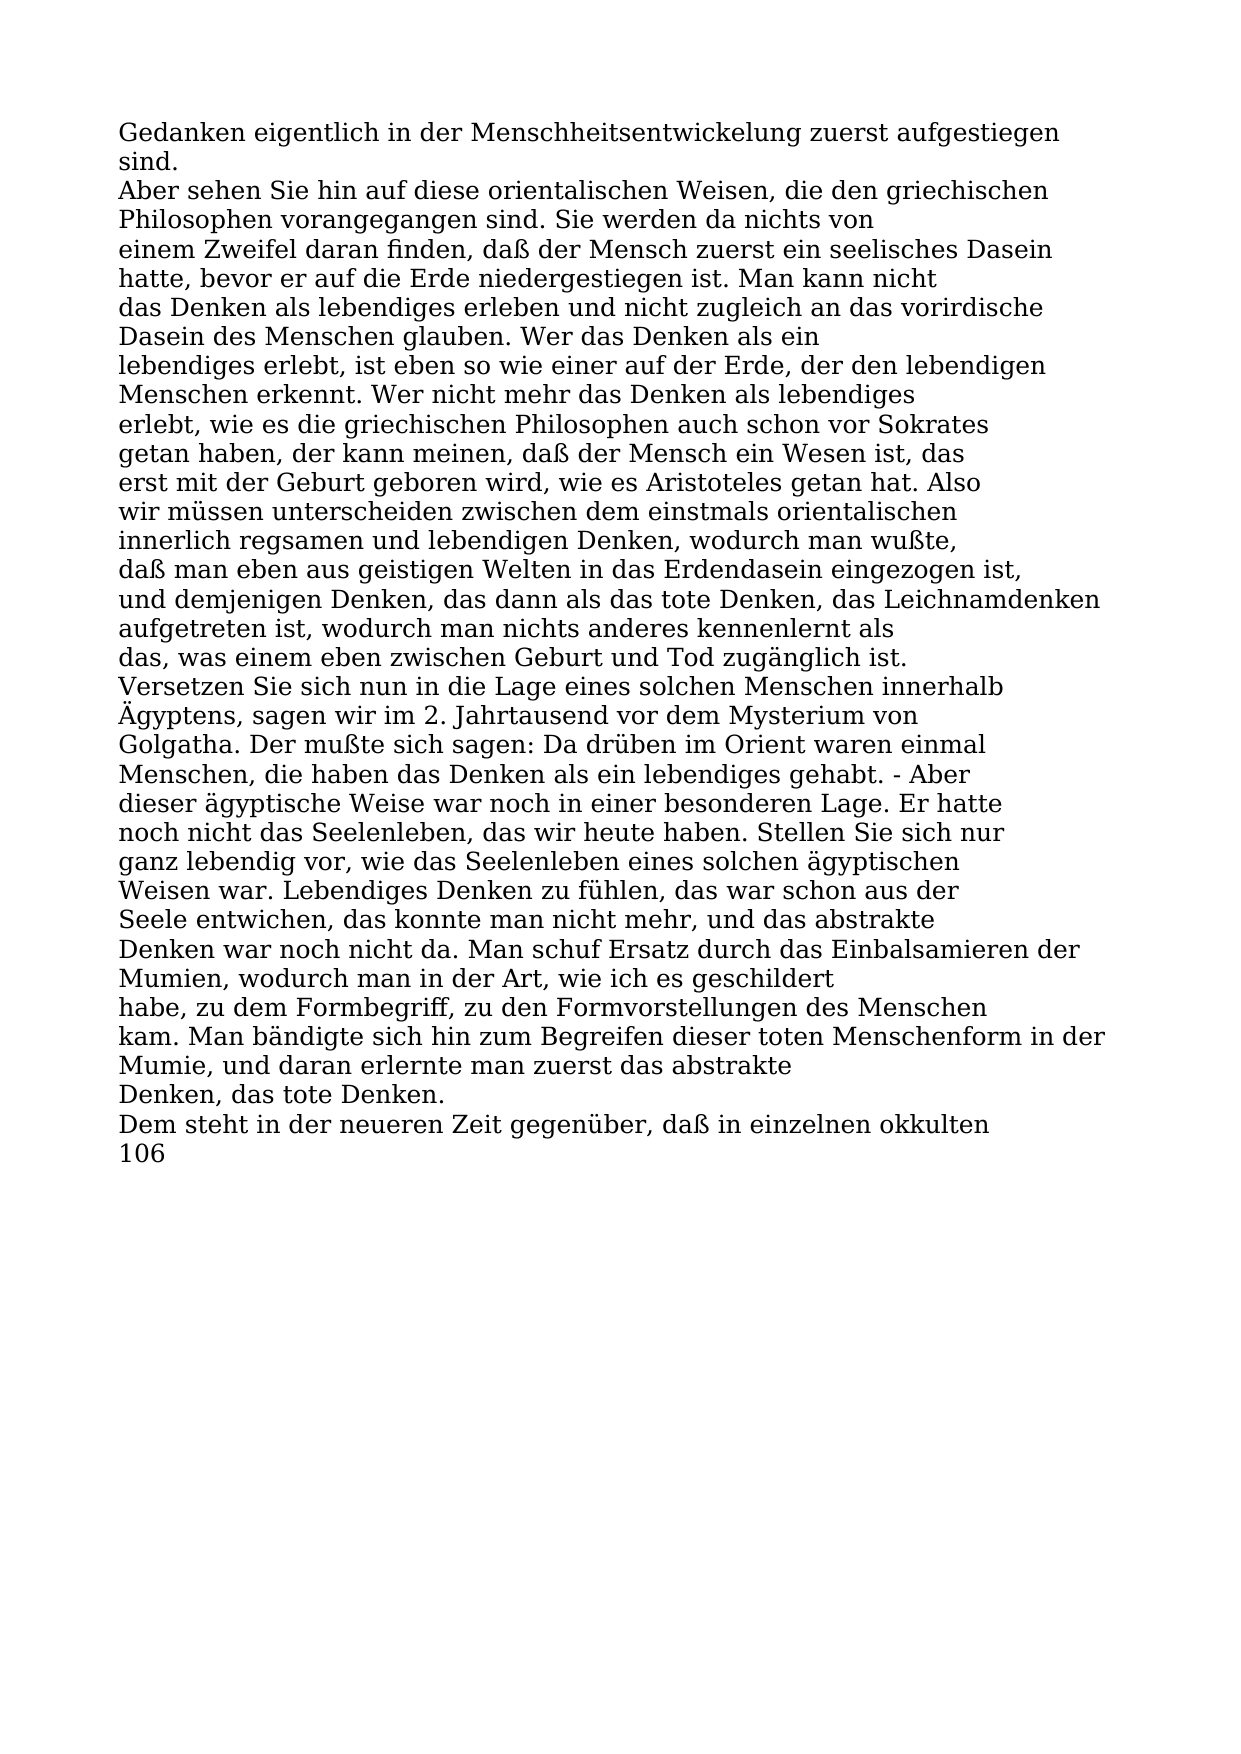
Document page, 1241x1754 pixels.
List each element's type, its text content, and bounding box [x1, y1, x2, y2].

text Seele entwichen, das konnte man nicht mehr, und das abstrakte [118, 906, 1122, 935]
text erst mit der Geburt geboren wird, wie es Aristoteles getan hat. Also [118, 468, 1122, 497]
text innerlich regsamen und lebendigen Denken, wodurch man wußte, [118, 526, 1122, 556]
text Aber sehen Sie hin auf diese orientalischen Weisen, die den griechischen Philosophen vorangegangen sind. Sie werden da nichts von [118, 176, 1122, 235]
text ganz lebendig vor, wie das Seelenleben eines solchen ägyptischen [118, 847, 1122, 876]
text Denken war noch nicht da. Man schuf Ersatz durch das Einbalsamieren der Mumien, wodurch man in der Art, wie ich es geschildert [118, 935, 1122, 993]
text wir müssen unterscheiden zwischen dem einstmals orientalischen [118, 497, 1122, 526]
text lebendiges erlebt, ist eben so wie einer auf der Erde, der den lebendigen Menschen erkennt. Wer nicht mehr das Denken als lebendiges [118, 351, 1122, 410]
text Golgatha. Der mußte sich sagen: Da drüben im Orient waren einmal [118, 731, 1122, 760]
text kam. Man bändigte sich hin zum Begreifen dieser toten Menschenform in der Mumie, und daran erlernte man zuerst das abstrakte [118, 1022, 1122, 1081]
text Versetzen Sie sich nun in die Lage eines solchen Menschen innerhalb Ägyptens, sagen wir im 2. Jahrtausend vor dem Mysterium von [118, 672, 1122, 731]
text Menschen, die haben das Denken als ein lebendiges gehabt. - Aber [118, 760, 1122, 789]
text und demjenigen Denken, das dann als das tote Denken, das Leichnamdenken aufgetreten ist, wodurch man nichts anderes kennenlernt als [118, 585, 1122, 643]
text Dem steht in der neueren Zeit gegenüber, daß in einzelnen okkulten [118, 1110, 1122, 1139]
text das Denken als lebendiges erleben und nicht zugleich an das vorirdische Dasein des Menschen glauben. Wer das Denken als ein [118, 293, 1122, 351]
text habe, zu dem Formbegriff, zu den Formvorstellungen des Menschen [118, 993, 1122, 1022]
text Gedanken eigentlich in der Menschheitsentwickelung zuerst aufgestiegen sind. [118, 118, 1122, 176]
text getan haben, der kann meinen, daß der Mensch ein Wesen ist, das [118, 439, 1122, 468]
text daß man eben aus geistigen Welten in das Erdendasein eingezogen ist, [118, 556, 1122, 585]
text einem Zweifel daran finden, daß der Mensch zuerst ein seelisches Dasein hatte, bevor er auf die Erde niedergestiegen ist. Man kann nicht [118, 235, 1122, 293]
text erlebt, wie es die griechischen Philosophen auch schon vor Sokrates [118, 410, 1122, 439]
text Weisen war. Lebendiges Denken zu fühlen, das war schon aus der [118, 876, 1122, 906]
text das, was einem eben zwischen Geburt und Tod zugänglich ist. [118, 643, 1122, 672]
text Denken, das tote Denken. [118, 1081, 1122, 1110]
text noch nicht das Seelenleben, das wir heute haben. Stellen Sie sich nur [118, 818, 1122, 847]
text dieser ägyptische Weise war noch in einer besonderen Lage. Er hatte [118, 789, 1122, 818]
text 106 [118, 1139, 1122, 1168]
